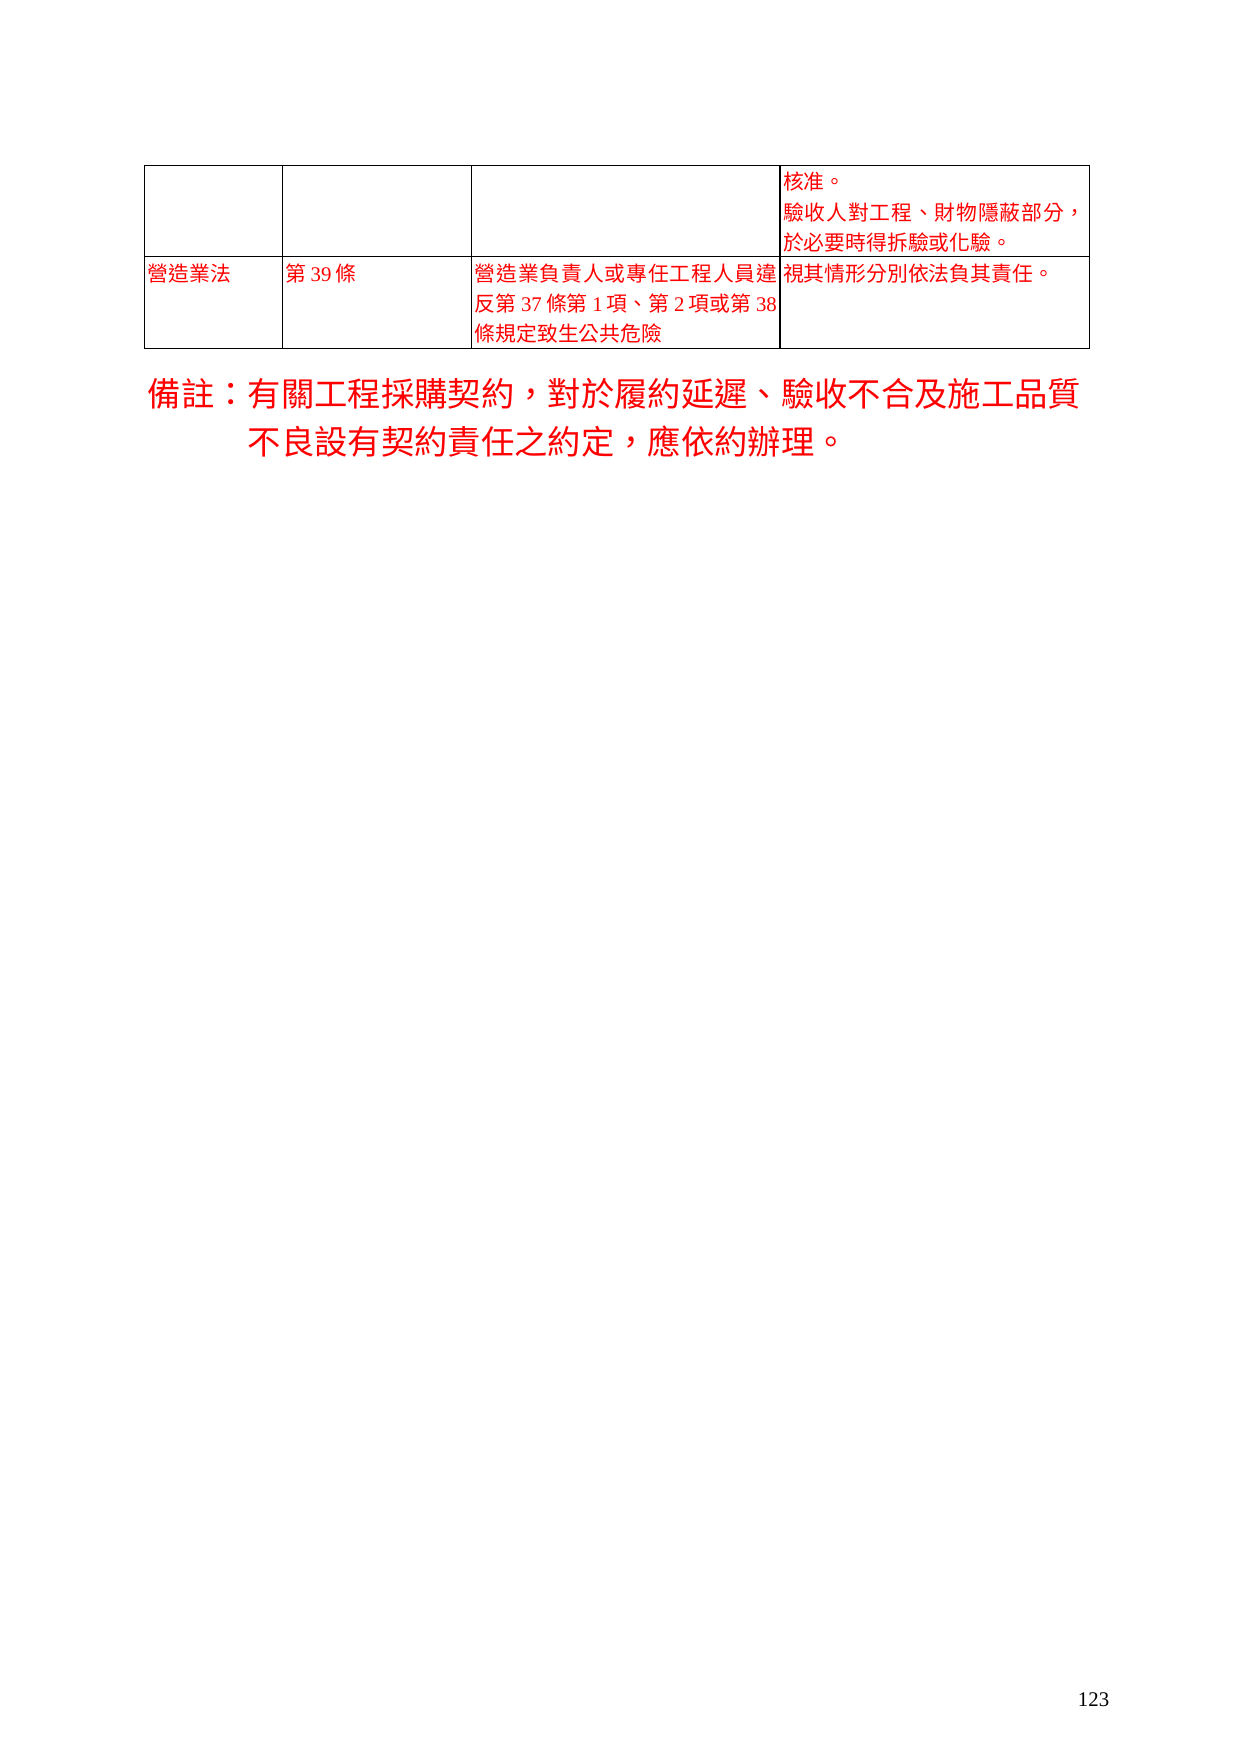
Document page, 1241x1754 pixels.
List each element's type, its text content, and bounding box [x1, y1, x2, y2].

table_cell [145, 166, 282, 256]
table_cell 第39條 [283, 257, 471, 348]
table_cell [283, 166, 471, 256]
text 備註：有關工程採購契約，對於履約延遲、驗收不合及施工品質不良設有契約責任之約定，應依約辦理。 [148, 368, 1092, 464]
table_cell 視其情形分別依法負其責任。 [781, 257, 1089, 348]
table_cell 營造業負責人或專任工程人員違反第37條第1項、第2項或第38條規定致生公共危險 [472, 257, 779, 348]
table_cell 營造業法 [145, 257, 282, 348]
table_cell 核准。 驗收人對工程、財物隱蔽部分，於必要時得拆驗或化驗。 [781, 166, 1089, 256]
table_cell [472, 166, 779, 256]
